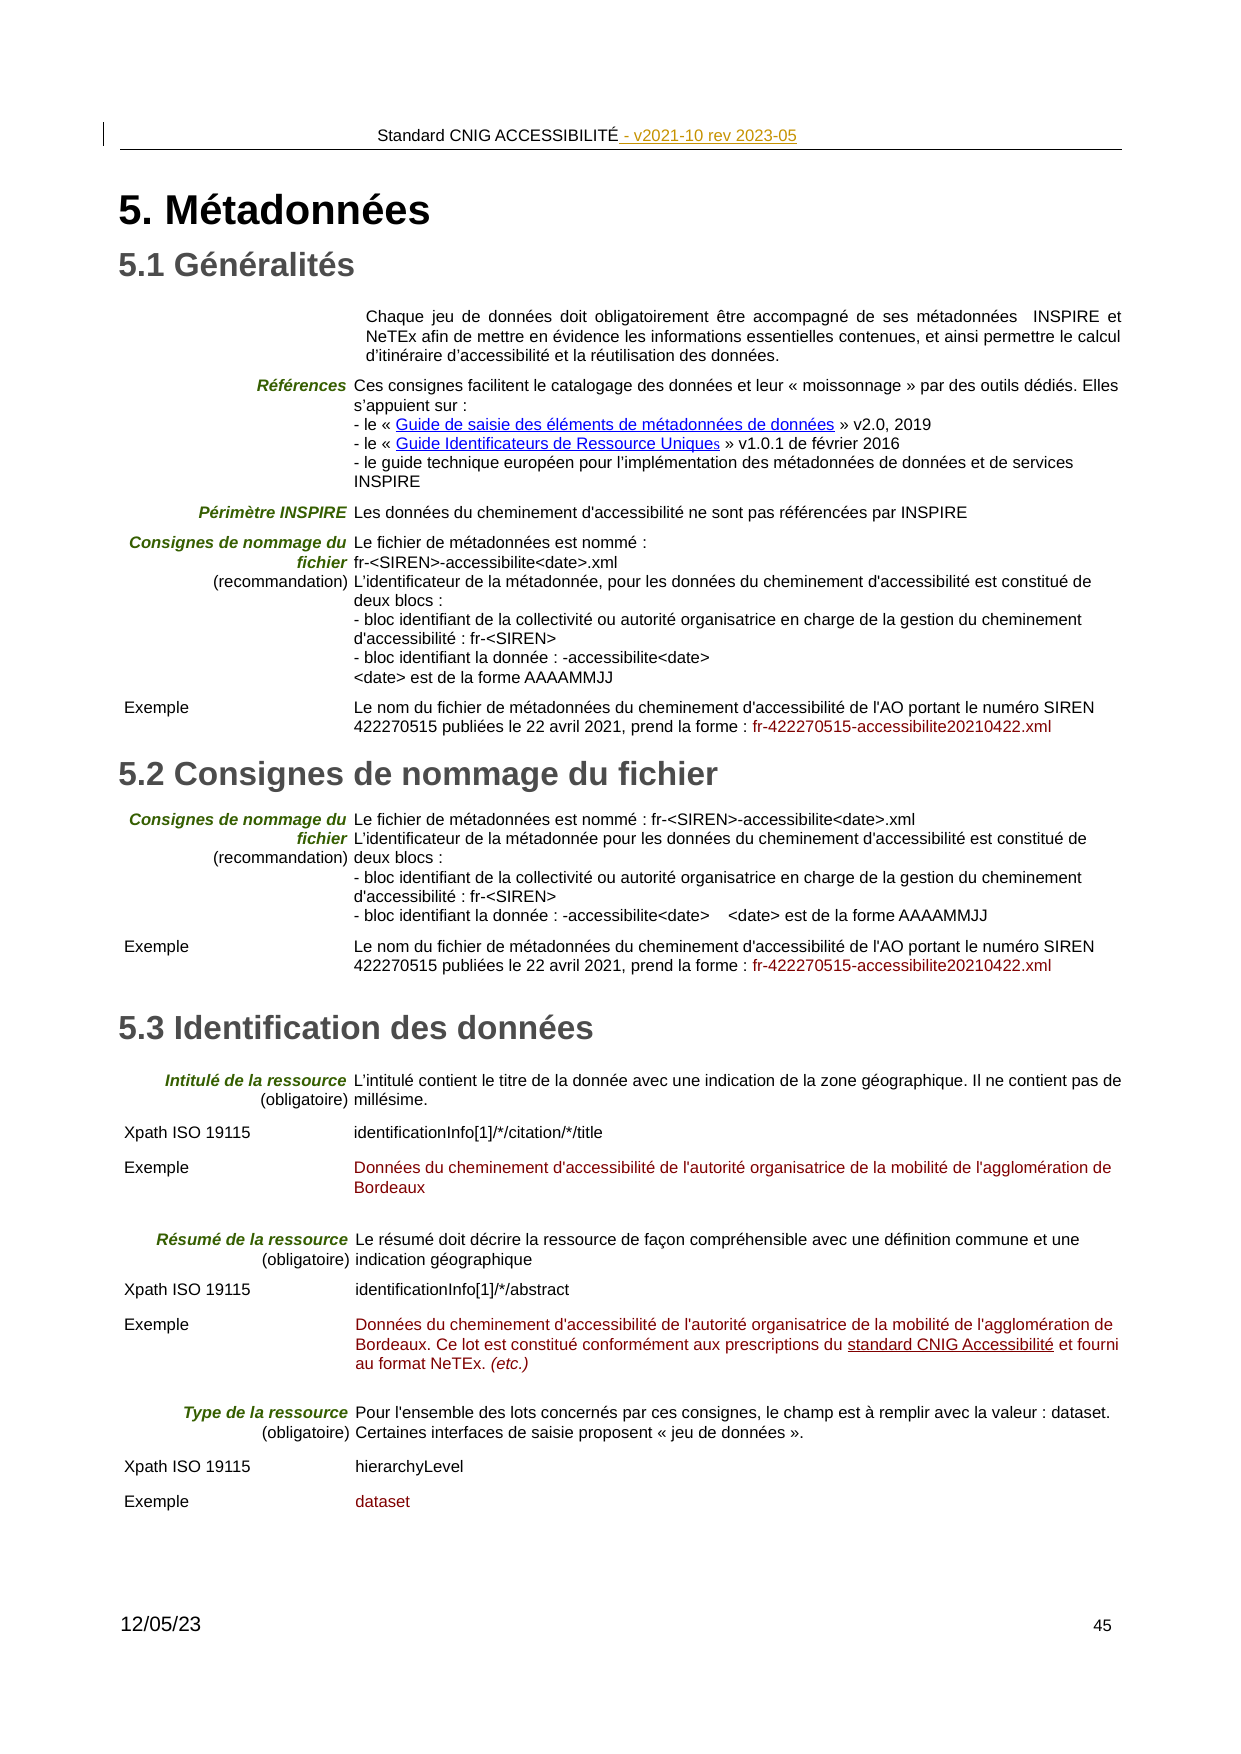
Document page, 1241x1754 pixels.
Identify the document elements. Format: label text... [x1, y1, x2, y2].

table_cell Périmètre INSPIRE [118, 497, 354, 528]
table_cell identificationInfo[1]/*/citation/*/title [354, 1117, 1122, 1152]
table_header L’intitulé contient le titre de la donnée avec une indication de la zone géographique. Il ne contient pas de millésime. [354, 1065, 1122, 1117]
table_cell Xpath ISO 19115 [118, 1117, 354, 1152]
table_cell Exemple [118, 1486, 355, 1517]
table_header Pour l'ensemble des lots concernés par ces consignes, le champ est à remplir avec la valeur : dataset. Certaines interfaces de saisie proposent « jeu de données ». [355, 1398, 1122, 1451]
table_header Consignes de nommage du fichier (recommandation) [118, 804, 354, 931]
table_cell Les données du cheminement d'accessibilité ne sont pas référencées par INSPIRE [354, 497, 1122, 528]
table_cell hierarchyLevel [355, 1451, 1122, 1486]
subtitle 5. Métadonnées [118, 186, 1122, 233]
table_header Type de la ressource (obligatoire) [118, 1398, 355, 1451]
table_cell Exemple [118, 1309, 355, 1378]
table_cell Le nom du fichier de métadonnées du cheminement d'accessibilité de l'AO portant le numéro SIREN 422270515 publiées le 22 avril 2021, prend la forme : fr-422270515-accessibilite20210422.xml [354, 931, 1122, 980]
table_cell Exemple [118, 931, 354, 980]
table_header Le fichier de métadonnées est nommé : fr-<SIREN>-accessibilite<date>.xml L’identificateur de la métadonnée pour les données du cheminement d'accessibilité est constitué de deux blocs : - bloc identifiant de la collectivité ou autorité organisatrice en charge de la gestion du cheminement d'accessibilité : fr-<SIREN> - bloc identifiant la donnée : -accessibilite<date> <date> est de la forme AAAAMMJJ [354, 804, 1122, 931]
table_cell Ces consignes facilitent le catalogage des données et leur « moissonnage » par des outils dédiés. Elles s’appuient sur : - le « Guide de saisie des éléments de métadonnées de données » v2.0, 2019 - le « Guide Identificateurs de Ressource Uniques » v1.0.1 de février 2016 - le guide technique européen pour l’implémentation des métadonnées de données et de services INSPIRE [354, 371, 1122, 497]
table_cell Exemple [118, 1153, 354, 1205]
table_cell Xpath ISO 19115 [118, 1274, 355, 1309]
table_header Chaque jeu de données doit obligatoirement être accompagné de ses métadonnées INSPIRE et NeTEx afin de mettre en évidence les informations essentielles contenues, et ainsi permettre le calcul d’itinéraire d’accessibilité et la réutilisation des données. [354, 302, 1122, 371]
subtitle 5.1 Généralités [118, 245, 1122, 284]
table_header Résumé de la ressource (obligatoire) [118, 1224, 355, 1274]
table_cell Le nom du fichier de métadonnées du cheminement d'accessibilité de l'AO portant le numéro SIREN 422270515 publiées le 22 avril 2021, prend la forme : fr-422270515-accessibilite20210422.xml [354, 693, 1122, 742]
table_cell Données du cheminement d'accessibilité de l'autorité organisatrice de la mobilité de l'agglomération de Bordeaux. Ce lot est constitué conformément aux prescriptions du standard CNIG Accessibilité et fourni au format NeTEx. (etc.) [355, 1309, 1122, 1378]
table_cell Références [118, 371, 354, 497]
table_header Le résumé doit décrire la ressource de façon compréhensible avec une définition commune et une indication géographique [355, 1224, 1122, 1274]
table_cell Données du cheminement d'accessibilité de l'autorité organisatrice de la mobilité de l'agglomération de Bordeaux [354, 1153, 1122, 1205]
subtitle 5.2 Consignes de nommage du fichier [118, 754, 1122, 792]
table_cell dataset [355, 1486, 1122, 1517]
table_header [118, 302, 354, 371]
table_header Intitulé de la ressource (obligatoire) [118, 1065, 354, 1117]
table_cell Exemple [118, 693, 354, 742]
table_cell Consignes de nommage du fichier (recommandation) [118, 528, 354, 692]
table_cell Xpath ISO 19115 [118, 1451, 355, 1486]
table_cell identificationInfo[1]/*/abstract [355, 1274, 1122, 1309]
table_cell Le fichier de métadonnées est nommé : fr-<SIREN>-accessibilite<date>.xml L’identificateur de la métadonnée, pour les données du cheminement d'accessibilité est constitué de deux blocs : - bloc identifiant de la collectivité ou autorité organisatrice en charge de la gestion du cheminement d'accessibilité : fr-<SIREN> - bloc identifiant la donnée : -accessibilite<date> <date> est de la forme AAAAMMJJ [354, 528, 1122, 692]
subtitle 5.3 Identification des données [118, 1008, 1122, 1047]
